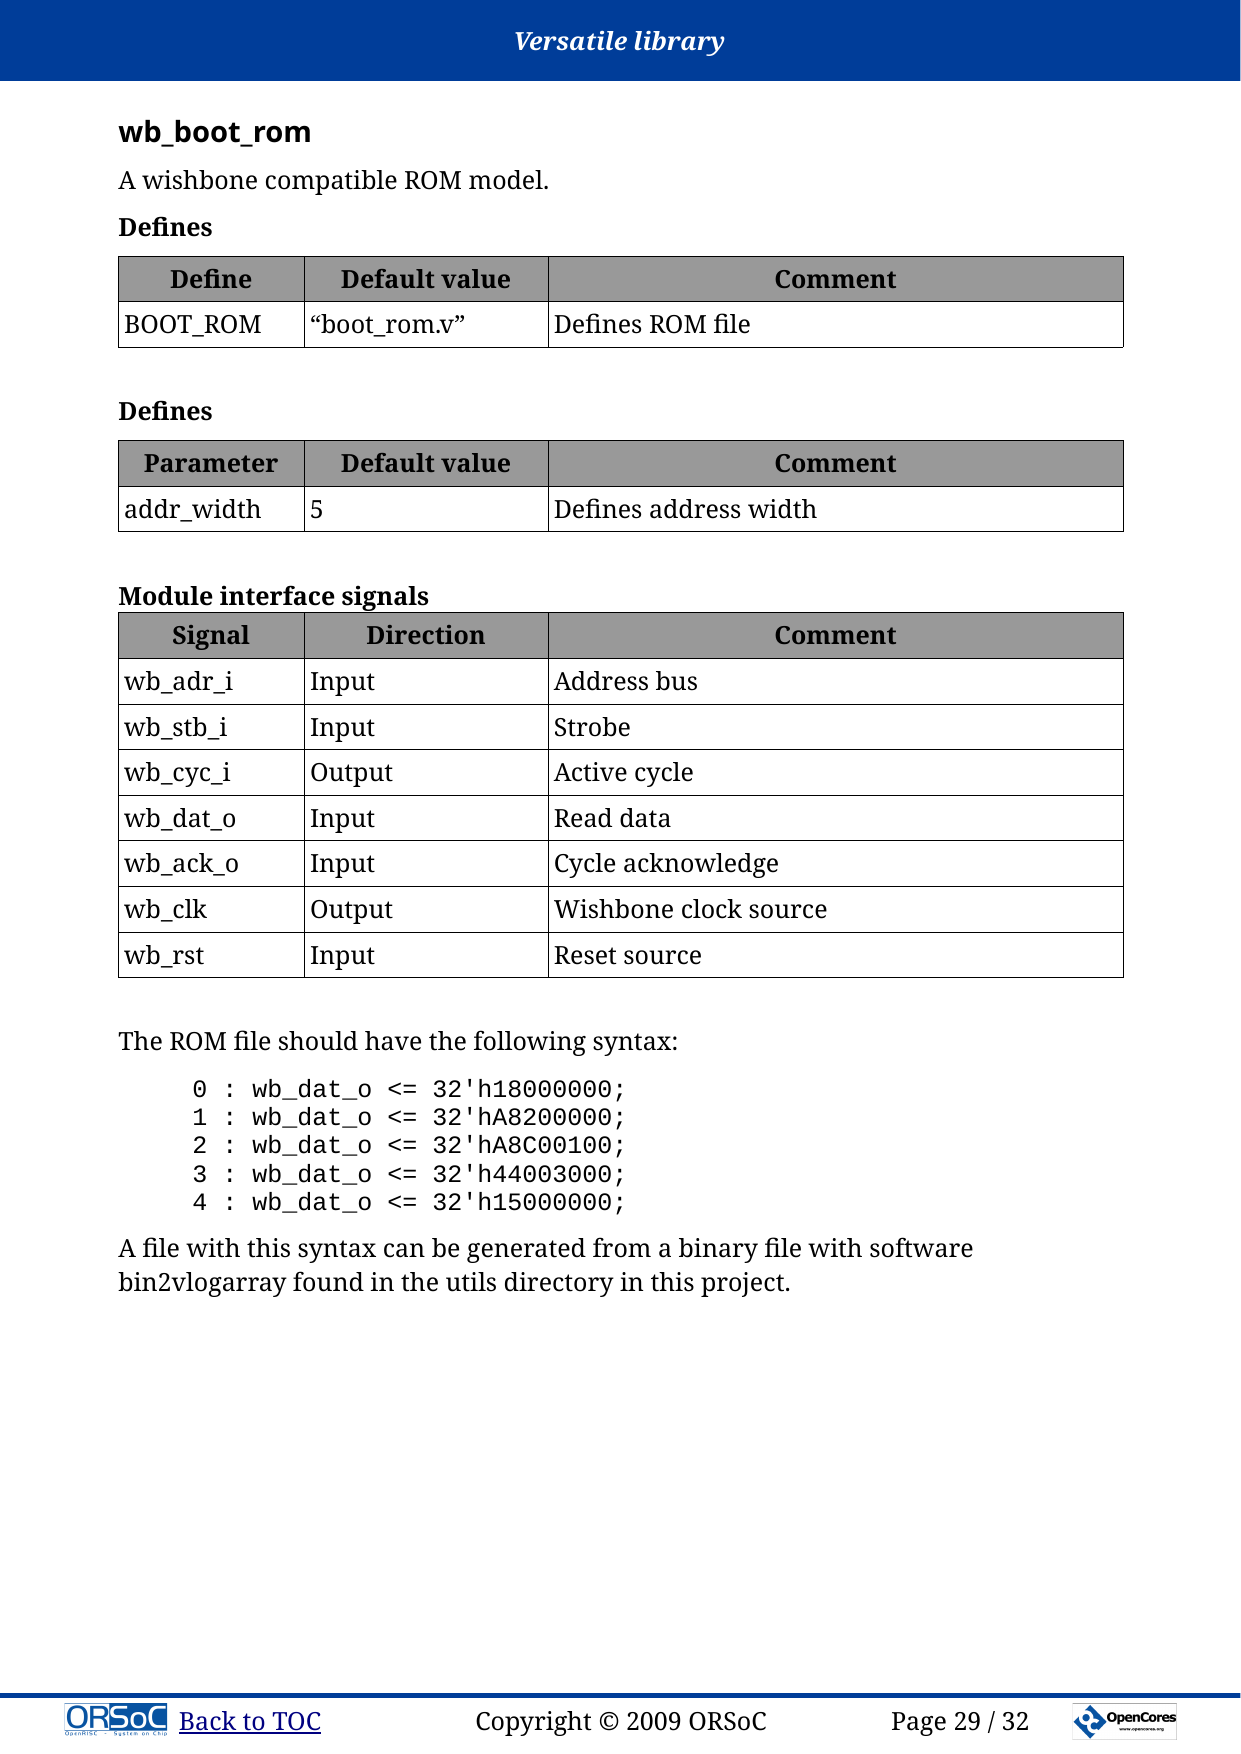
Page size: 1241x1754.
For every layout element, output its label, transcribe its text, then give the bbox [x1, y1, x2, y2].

table_header Default value [305, 257, 548, 301]
table_cell Output [305, 887, 548, 932]
table_cell 5 [305, 487, 548, 531]
table_header Parameter [119, 441, 304, 486]
table_cell Cycle acknowledge [549, 841, 1123, 886]
table_cell Read data [549, 796, 1123, 840]
table_cell Input [305, 933, 548, 977]
table_cell “boot_rom.v” [305, 302, 548, 347]
table_cell Input [305, 796, 548, 840]
table_cell wb_stb_i [119, 705, 304, 749]
table_header Comment [549, 257, 1123, 301]
table_header Define [119, 257, 304, 301]
text The ROM file should have the following syntax: [118, 1024, 1122, 1058]
table_header Comment [549, 441, 1123, 486]
text 0 : wb_dat_o <= 32'h18000000; 1 : wb_dat_o <= 32'hA8200000; 2 : wb_dat_o <= 32'hA8C00100; 3 : wb_dat_o <= 32'h44003000; 4 : wb_dat_o <= 32'h15000000; [118, 1070, 1122, 1218]
table_cell Input [305, 659, 548, 703]
table_cell Active cycle [549, 750, 1123, 795]
text A file with this syntax can be generated from a binary file with software bin2vlogarray found in the utils directory in this project. [118, 1231, 1122, 1299]
text Defines [118, 209, 1122, 243]
table_header Direction [305, 613, 548, 658]
table_cell Input [305, 841, 548, 886]
picture [64, 1703, 168, 1736]
table_header Comment [549, 613, 1123, 658]
table_cell wb_dat_o [119, 796, 304, 840]
table_cell Address bus [549, 659, 1123, 703]
text Defines [118, 394, 1122, 428]
text Module interface signals [118, 578, 1122, 612]
picture [1072, 1703, 1177, 1740]
table_cell Wishbone clock source [549, 887, 1123, 932]
table_cell Strobe [549, 705, 1123, 749]
table_cell wb_clk [119, 887, 304, 932]
text A wishbone compatible ROM model. [118, 163, 1122, 197]
table_cell Reset source [549, 933, 1123, 977]
table_cell wb_adr_i [119, 659, 304, 703]
table_cell Defines ROM file [549, 302, 1123, 347]
table_cell wb_rst [119, 933, 304, 977]
table_cell wb_ack_o [119, 841, 304, 886]
table_cell Input [305, 705, 548, 749]
subtitle wb_boot_rom [118, 111, 1122, 151]
table_cell Defines address width [549, 487, 1123, 531]
table_cell Output [305, 750, 548, 795]
table_cell wb_cyc_i [119, 750, 304, 795]
table_cell addr_width [119, 487, 304, 531]
table_cell BOOT_ROM [119, 302, 304, 347]
table_header Default value [305, 441, 548, 486]
table_header Signal [119, 613, 304, 658]
